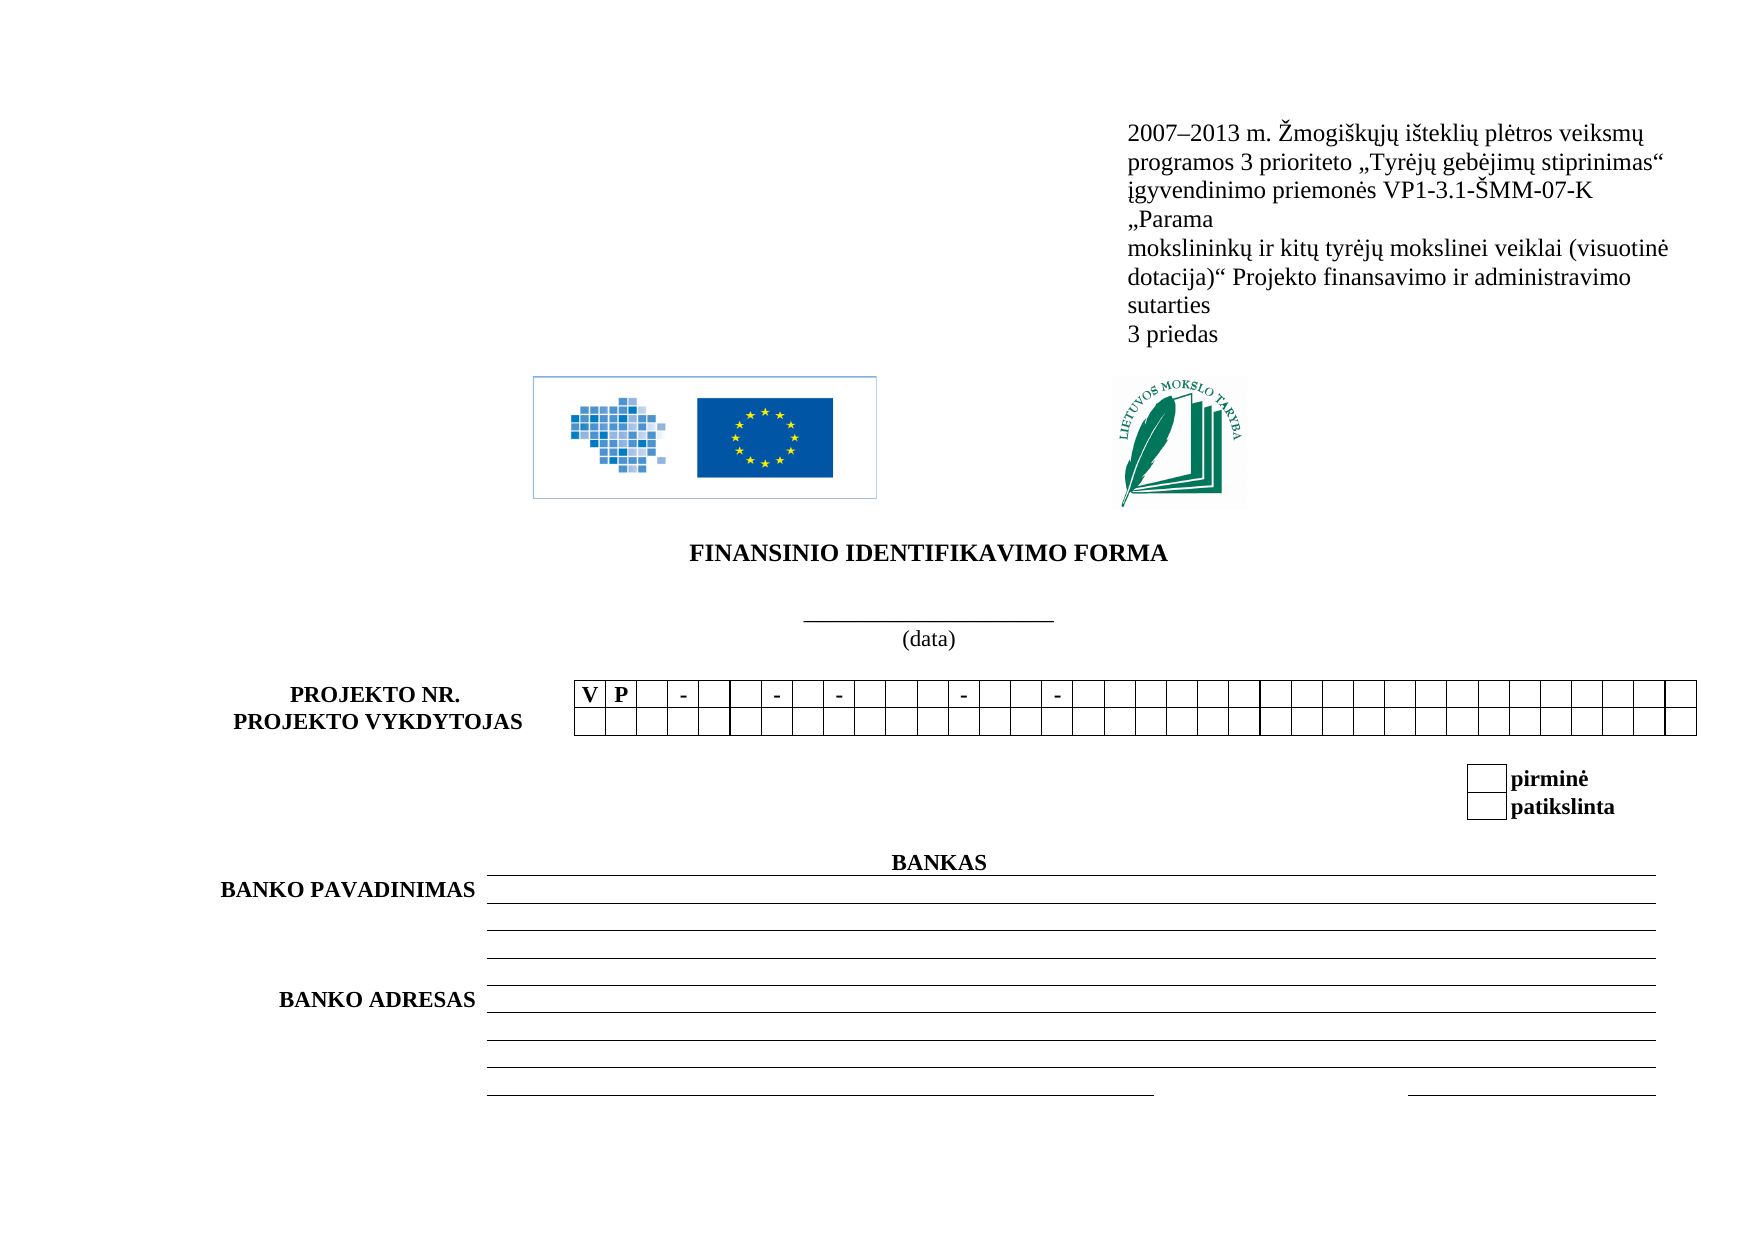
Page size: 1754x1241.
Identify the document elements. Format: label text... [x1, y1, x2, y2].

table_cell [1468, 793, 1506, 819]
table_cell [1599, 876, 1627, 903]
table_cell [1656, 875, 1701, 903]
table_cell [1628, 1041, 1656, 1067]
table_cell [843, 1068, 871, 1094]
text mokslininkų ir kitų tyrėjų mokslinei veiklai (visuotinė [1127, 233, 1680, 262]
table_cell [1211, 1041, 1239, 1067]
table_cell [1154, 1013, 1182, 1040]
table_header [1073, 681, 1104, 707]
table_cell [1324, 959, 1352, 985]
table_cell [1183, 1013, 1211, 1040]
table_cell [985, 931, 1013, 957]
table_cell [1324, 876, 1352, 903]
table_cell [645, 904, 673, 930]
table_cell [1515, 931, 1543, 957]
table_cell [1324, 1068, 1352, 1094]
table_cell [616, 1068, 645, 1094]
table_cell [1295, 931, 1323, 957]
table_header [1011, 681, 1041, 707]
table_cell [1211, 986, 1239, 1012]
table_cell [701, 1068, 730, 1094]
table_cell [1323, 708, 1353, 734]
table_cell [487, 1041, 523, 1067]
table_cell [985, 1013, 1013, 1040]
table_cell [1571, 876, 1599, 903]
table_header - [1042, 681, 1072, 707]
table_cell [701, 876, 730, 903]
table_cell [900, 876, 928, 903]
table_cell PROJEKTO VYKDYTOJAS [181, 707, 574, 734]
table_cell [616, 1013, 645, 1040]
table_cell [1571, 986, 1599, 1012]
table_cell [1543, 1041, 1571, 1067]
table_cell [1543, 1068, 1571, 1094]
table_cell [1295, 876, 1323, 903]
table_cell [1126, 1068, 1154, 1094]
table_header [1666, 681, 1696, 707]
table_cell [523, 1068, 560, 1094]
table_cell [843, 986, 871, 1012]
table_cell [1628, 959, 1656, 985]
table_cell [1013, 931, 1041, 957]
table_header [1572, 681, 1602, 707]
table_cell [1484, 931, 1514, 957]
table_cell [1154, 959, 1182, 985]
table_cell [637, 708, 667, 734]
table_cell [1484, 876, 1514, 903]
table_cell [1352, 959, 1380, 985]
table_cell [560, 904, 588, 930]
table_cell [1352, 904, 1380, 930]
table_cell [1239, 986, 1267, 1012]
table_cell [1324, 1041, 1352, 1067]
table_cell [731, 708, 761, 734]
table_cell [1295, 1013, 1323, 1040]
table_cell [1628, 1068, 1656, 1094]
table_header [1354, 681, 1384, 707]
table_header pirminė [1507, 764, 1696, 792]
table_cell [1656, 930, 1701, 957]
table_cell [928, 959, 956, 985]
table_cell [900, 1041, 928, 1067]
table_cell [956, 986, 985, 1012]
table_cell [1484, 986, 1514, 1012]
table_cell [177, 1067, 487, 1094]
table_cell [1484, 904, 1514, 930]
table_cell [1380, 876, 1408, 903]
table_cell [701, 986, 730, 1012]
text (data) [177, 625, 1680, 651]
table_cell [645, 986, 673, 1012]
table_header [1416, 681, 1446, 707]
table_header P [606, 681, 636, 707]
table_cell [1352, 1013, 1380, 1040]
table_cell [985, 904, 1013, 930]
table_cell [701, 959, 730, 985]
table_header [1292, 681, 1322, 707]
table_cell [1515, 1068, 1543, 1094]
table_cell [560, 986, 588, 1012]
table_cell [1239, 959, 1267, 985]
table_cell [575, 708, 605, 734]
table_cell [1105, 708, 1135, 734]
table_cell [985, 876, 1013, 903]
table_cell [673, 904, 701, 930]
table_cell [487, 904, 523, 930]
text dotacija)“ Projekto finansavimo ir administravimo sutarties [1127, 262, 1680, 319]
table_cell [560, 1013, 588, 1040]
table_cell [815, 1041, 843, 1067]
table_cell [1656, 1067, 1701, 1094]
table_cell [1013, 1041, 1041, 1067]
table_cell [1324, 931, 1352, 957]
table_cell [928, 1068, 956, 1094]
table_cell [673, 876, 701, 903]
table_cell [843, 959, 871, 985]
table_cell [487, 876, 523, 903]
table_cell [701, 931, 730, 957]
table_cell [487, 959, 523, 985]
table_cell [786, 931, 815, 957]
table_cell [900, 1013, 928, 1040]
table_cell [1380, 904, 1408, 930]
table_header V [575, 681, 605, 707]
table_cell [1211, 931, 1239, 957]
table_cell [980, 708, 1010, 734]
table_cell [1571, 959, 1599, 985]
table_cell [1380, 959, 1408, 985]
table_cell [1446, 1013, 1484, 1040]
table_cell [786, 876, 815, 903]
table_cell [673, 1041, 701, 1067]
table_cell [616, 904, 645, 930]
table_header [1105, 681, 1135, 707]
table_cell [786, 1041, 815, 1067]
table_cell [786, 959, 815, 985]
table_cell [1267, 1068, 1295, 1094]
table_cell [1543, 931, 1571, 957]
table_cell [523, 876, 560, 903]
table_cell [1543, 904, 1571, 930]
table_cell [815, 931, 843, 957]
table_cell [523, 931, 560, 957]
table_cell [645, 1068, 673, 1094]
table_cell [1013, 959, 1041, 985]
table_cell [1154, 1041, 1182, 1067]
table_cell [1599, 904, 1627, 930]
table_cell [1656, 1012, 1701, 1040]
table_cell [855, 708, 885, 734]
table_cell [871, 959, 900, 985]
table_cell [1126, 1041, 1154, 1067]
table_cell [928, 876, 956, 903]
table_cell [645, 959, 673, 985]
table_cell [1239, 876, 1267, 903]
table_cell [1154, 1068, 1182, 1094]
table_cell [1515, 904, 1543, 930]
table_cell [523, 1041, 560, 1067]
table_cell [1599, 1068, 1627, 1094]
table_cell [1239, 904, 1267, 930]
table_cell [871, 1068, 900, 1094]
table_cell [985, 959, 1013, 985]
table_cell [523, 904, 560, 930]
table_cell [1380, 1068, 1408, 1094]
table_header [918, 681, 948, 707]
table_cell [588, 1068, 616, 1094]
table_cell [1239, 1013, 1267, 1040]
text 2007–2013 m. Žmogiškųjų išteklių plėtros veiksmų [1127, 118, 1680, 147]
table_cell [1352, 876, 1380, 903]
table_cell [956, 931, 985, 957]
table_cell [900, 931, 928, 957]
table_cell [1543, 876, 1571, 903]
table_cell [668, 708, 698, 734]
table_header PROJEKTO NR. [181, 680, 574, 707]
table_cell [1098, 1013, 1126, 1040]
table_cell [701, 1041, 730, 1067]
table_cell [1380, 931, 1408, 957]
table_cell [762, 708, 792, 734]
table_cell [1446, 904, 1484, 930]
table_cell [985, 1041, 1013, 1067]
table_cell [588, 876, 616, 903]
table_cell [786, 904, 815, 930]
table_cell [560, 1041, 588, 1067]
table_cell [1380, 1041, 1408, 1067]
table_cell [815, 904, 843, 930]
table_header [1198, 681, 1228, 707]
table_cell [871, 904, 900, 930]
table_cell [1183, 986, 1211, 1012]
table_header [1247, 377, 1376, 510]
table_cell [1267, 986, 1295, 1012]
table_header [1634, 681, 1664, 707]
table_cell [1354, 708, 1384, 734]
table_cell [1447, 708, 1478, 734]
table_cell [1515, 959, 1543, 985]
table_cell [843, 931, 871, 957]
table_cell [928, 931, 956, 957]
table_cell BANKO PAVADINIMAS [177, 875, 487, 903]
table_cell [1408, 1013, 1446, 1040]
table_cell [1041, 1068, 1069, 1094]
table_cell [1352, 986, 1380, 1012]
table_cell [1070, 904, 1098, 930]
table_cell [1211, 904, 1239, 930]
table_cell [900, 986, 928, 1012]
table_cell [487, 1013, 523, 1040]
table_cell [181, 792, 1467, 819]
table_cell [1484, 1068, 1514, 1094]
table_cell [1154, 986, 1182, 1012]
table_cell [1571, 1068, 1599, 1094]
table_cell [928, 1041, 956, 1067]
table_header [1510, 681, 1540, 707]
text 3 priedas [1127, 319, 1680, 348]
table_cell [1070, 876, 1098, 903]
table_cell [900, 959, 928, 985]
table_cell [1479, 708, 1509, 734]
table_cell [1543, 1013, 1571, 1040]
table_cell [1211, 876, 1239, 903]
table_cell [616, 876, 645, 903]
table_cell [606, 708, 636, 734]
table_cell [1013, 904, 1041, 930]
table_cell [1628, 904, 1656, 930]
table_cell [1599, 931, 1627, 957]
text programos 3 prioriteto „Tyrėjų gebėjimų stiprinimas“ [1127, 147, 1680, 176]
table_cell [1041, 876, 1069, 903]
table_cell [560, 1068, 588, 1094]
table_cell [1446, 959, 1484, 985]
table_cell [616, 959, 645, 985]
table_cell [616, 986, 645, 1012]
table_cell [1599, 1013, 1627, 1040]
table_header [1261, 681, 1291, 707]
table_cell [1211, 959, 1239, 985]
table_cell [1599, 959, 1627, 985]
table_cell [1211, 1068, 1239, 1094]
table_cell [1126, 904, 1154, 930]
table_cell [1070, 1068, 1098, 1094]
table_cell [928, 1013, 956, 1040]
table_cell patikslinta [1507, 792, 1696, 819]
table_cell [758, 904, 786, 930]
table_cell [1098, 1041, 1126, 1067]
table_header [637, 681, 667, 707]
table_cell [1239, 1068, 1267, 1094]
table_cell [177, 958, 487, 985]
table_cell [1267, 1041, 1295, 1067]
table_header [1229, 681, 1259, 707]
table_cell [1515, 986, 1543, 1012]
table_cell [886, 708, 917, 734]
table_cell [1267, 931, 1295, 957]
table_cell [1352, 1041, 1380, 1067]
table_cell [1239, 1041, 1267, 1067]
table_cell [956, 876, 985, 903]
table_cell [815, 876, 843, 903]
table_cell [560, 876, 588, 903]
table_cell [645, 1041, 673, 1067]
table_cell [1628, 1013, 1656, 1040]
table_cell [1136, 708, 1166, 734]
table_cell [1070, 1041, 1098, 1067]
table_header [1167, 681, 1197, 707]
table_cell [588, 904, 616, 930]
table_cell [758, 1041, 786, 1067]
table_cell [1098, 986, 1126, 1012]
table_cell [1446, 1041, 1484, 1067]
table_cell [1385, 708, 1415, 734]
table_cell [1484, 1041, 1514, 1067]
table_cell [843, 1013, 871, 1040]
table_cell [1408, 876, 1446, 903]
table_cell [1510, 708, 1540, 734]
table_cell [730, 959, 758, 985]
table_cell [1292, 708, 1322, 734]
table_cell [956, 1041, 985, 1067]
table_cell [523, 1013, 560, 1040]
table_cell [1041, 986, 1069, 1012]
table_cell [1599, 986, 1627, 1012]
table_cell [1183, 904, 1211, 930]
text ____________________ [177, 596, 1680, 625]
table_header [699, 681, 729, 707]
table_cell [843, 1041, 871, 1067]
table_cell [1408, 1068, 1446, 1094]
table_cell [1324, 904, 1352, 930]
table_cell [1599, 1041, 1627, 1067]
table_cell [871, 876, 900, 903]
table_cell [1446, 1068, 1484, 1094]
table_cell [1543, 986, 1571, 1012]
table_cell [824, 708, 854, 734]
table_cell [956, 904, 985, 930]
table_cell [1571, 1013, 1599, 1040]
table_cell [1324, 986, 1352, 1012]
table_cell [956, 959, 985, 985]
table_cell [758, 1013, 786, 1040]
table_cell [1628, 876, 1656, 903]
table_cell [815, 986, 843, 1012]
table_cell [588, 1041, 616, 1067]
table_cell [1515, 1013, 1543, 1040]
table_cell [730, 1068, 758, 1094]
table_cell [1571, 1041, 1599, 1067]
table_cell [1183, 1041, 1211, 1067]
table_cell [1446, 876, 1484, 903]
table_cell [616, 1041, 645, 1067]
table_cell [1352, 1068, 1380, 1094]
table_cell [871, 931, 900, 957]
table_cell [1380, 1013, 1408, 1040]
table_cell [758, 931, 786, 957]
table_header [1541, 681, 1571, 707]
table_cell [793, 708, 823, 734]
table_cell [1295, 1041, 1323, 1067]
table_cell [1154, 904, 1182, 930]
table_cell [1183, 1068, 1211, 1094]
table_cell [1352, 931, 1380, 957]
table_cell [1656, 1040, 1701, 1067]
table_cell [701, 904, 730, 930]
table_cell [1324, 1013, 1352, 1040]
table_cell [1229, 708, 1259, 734]
table_cell [843, 904, 871, 930]
table_cell [758, 986, 786, 1012]
table_cell [523, 986, 560, 1012]
table_cell [815, 959, 843, 985]
table_cell [1543, 959, 1571, 985]
table_header [886, 681, 917, 707]
table_cell [1098, 959, 1126, 985]
text FINANSINIO IDENTIFIKAVIMO FORMA [177, 538, 1680, 567]
table_cell [645, 876, 673, 903]
table_cell [645, 1013, 673, 1040]
table_cell [673, 1013, 701, 1040]
table_cell [1239, 931, 1267, 957]
table_cell [701, 1013, 730, 1040]
table_cell [1126, 876, 1154, 903]
table_cell [1167, 708, 1197, 734]
table_cell [1408, 904, 1446, 930]
table_cell [1041, 1041, 1069, 1067]
table_cell [985, 986, 1013, 1012]
table_header [1479, 681, 1509, 707]
table_cell [616, 931, 645, 957]
table_cell [871, 986, 900, 1012]
table_cell [1408, 1041, 1446, 1067]
table_cell [1380, 986, 1408, 1012]
table_cell [1126, 959, 1154, 985]
table_cell [1126, 1013, 1154, 1040]
table_cell [588, 959, 616, 985]
table_cell [1656, 958, 1701, 985]
table_cell [1634, 708, 1664, 734]
table_cell [1572, 708, 1602, 734]
table_cell [673, 931, 701, 957]
table_cell [871, 1013, 900, 1040]
table_cell [1656, 903, 1701, 930]
table_cell [1515, 876, 1543, 903]
table_cell [949, 708, 979, 734]
table_cell [1198, 708, 1228, 734]
table_cell [1267, 1013, 1295, 1040]
table_cell [730, 986, 758, 1012]
table_cell [1013, 1068, 1041, 1094]
table_header [1603, 681, 1633, 707]
table_cell [1515, 1041, 1543, 1067]
table_header [1323, 681, 1353, 707]
table_cell [1041, 1013, 1069, 1040]
table_cell [1098, 876, 1126, 903]
table_cell [1154, 931, 1182, 957]
text įgyvendinimo priemonės VP1-3.1-ŠMM-07-K „Parama [1127, 176, 1680, 233]
table_cell [1183, 876, 1211, 903]
table_cell [1042, 708, 1072, 734]
table_cell [1541, 708, 1571, 734]
table_cell [1261, 708, 1291, 734]
table_cell [177, 1012, 487, 1040]
table_cell [1011, 708, 1041, 734]
table_header BANKAS [177, 849, 1701, 875]
table_cell BANKO ADRESAS [177, 985, 487, 1012]
table_header [980, 681, 1010, 707]
table_header [793, 681, 823, 707]
table_cell [1013, 1013, 1041, 1040]
table_cell [177, 1040, 487, 1067]
table_cell [1267, 876, 1295, 903]
table_cell [1041, 959, 1069, 985]
table_cell [560, 931, 588, 957]
table_cell [673, 959, 701, 985]
table_cell [1656, 985, 1701, 1012]
table_cell [985, 1068, 1013, 1094]
table_cell [487, 986, 523, 1012]
table_cell [730, 904, 758, 930]
table_cell [786, 986, 815, 1012]
table_cell [487, 931, 523, 957]
table_cell [1666, 708, 1696, 734]
table_cell [1408, 931, 1446, 957]
table_cell [588, 931, 616, 957]
table_cell [1211, 1013, 1239, 1040]
table_cell [1484, 959, 1514, 985]
table_cell [1295, 986, 1323, 1012]
table_header [1447, 681, 1478, 707]
table_cell [1408, 986, 1446, 1012]
table_cell [1013, 876, 1041, 903]
table_cell [1603, 708, 1633, 734]
table_cell [177, 930, 487, 957]
table_header [855, 681, 885, 707]
table_cell [1154, 876, 1182, 903]
table_cell [487, 1068, 523, 1094]
table_cell [177, 903, 487, 930]
table_header - [824, 681, 854, 707]
table_cell [1183, 959, 1211, 985]
table_cell [1408, 959, 1446, 985]
table_cell [1183, 931, 1211, 957]
table_cell [956, 1013, 985, 1040]
table_cell [1295, 904, 1323, 930]
table_cell [1295, 959, 1323, 985]
table_cell [588, 1013, 616, 1040]
table_cell [1013, 986, 1041, 1012]
table_cell [1446, 931, 1484, 957]
table_cell [1073, 708, 1104, 734]
table_cell [928, 904, 956, 930]
table_cell [1628, 986, 1656, 1012]
table_header [1136, 681, 1166, 707]
table_cell [588, 986, 616, 1012]
table_cell [815, 1068, 843, 1094]
table_cell [758, 876, 786, 903]
table_cell [730, 1041, 758, 1067]
table_cell [1571, 931, 1599, 957]
table_cell [956, 1068, 985, 1094]
table_cell [1070, 986, 1098, 1012]
table_cell [918, 708, 948, 734]
table_cell [560, 959, 588, 985]
table_cell [1070, 1013, 1098, 1040]
table_cell [1070, 959, 1098, 985]
table_cell [1295, 1068, 1323, 1094]
table_cell [1098, 904, 1126, 930]
table_cell [523, 959, 560, 985]
table_cell [1126, 931, 1154, 957]
table_cell [1098, 931, 1126, 957]
table_cell [673, 986, 701, 1012]
table_cell [758, 959, 786, 985]
table_cell [1070, 931, 1098, 957]
table_cell [673, 1068, 701, 1094]
table_header - [762, 681, 792, 707]
table_cell [699, 708, 729, 734]
table_cell [1446, 986, 1484, 1012]
table_cell [1267, 959, 1295, 985]
table_header [181, 764, 1467, 792]
table_cell [645, 931, 673, 957]
table_cell [1267, 904, 1295, 930]
table_cell [900, 1068, 928, 1094]
table_cell [1126, 986, 1154, 1012]
table_cell [786, 1013, 815, 1040]
table_header - [668, 681, 698, 707]
table_cell [1041, 931, 1069, 957]
table_cell [1571, 904, 1599, 930]
table_cell [730, 1013, 758, 1040]
table_header [1385, 681, 1415, 707]
table_header [1468, 765, 1506, 792]
table_cell [1484, 1013, 1514, 1040]
table_header [731, 681, 761, 707]
table_cell [730, 931, 758, 957]
table_cell [900, 904, 928, 930]
table_header [426, 377, 983, 510]
table_cell [1041, 904, 1069, 930]
table_cell [730, 876, 758, 903]
table_cell [1628, 931, 1656, 957]
table_cell [1416, 708, 1446, 734]
table_cell [1098, 1068, 1126, 1094]
table_cell [815, 1013, 843, 1040]
table_cell [871, 1041, 900, 1067]
table_cell [758, 1068, 786, 1094]
table_header [984, 377, 1112, 510]
table_cell [843, 876, 871, 903]
table_header - [949, 681, 979, 707]
table_cell [928, 986, 956, 1012]
table_cell [786, 1068, 815, 1094]
